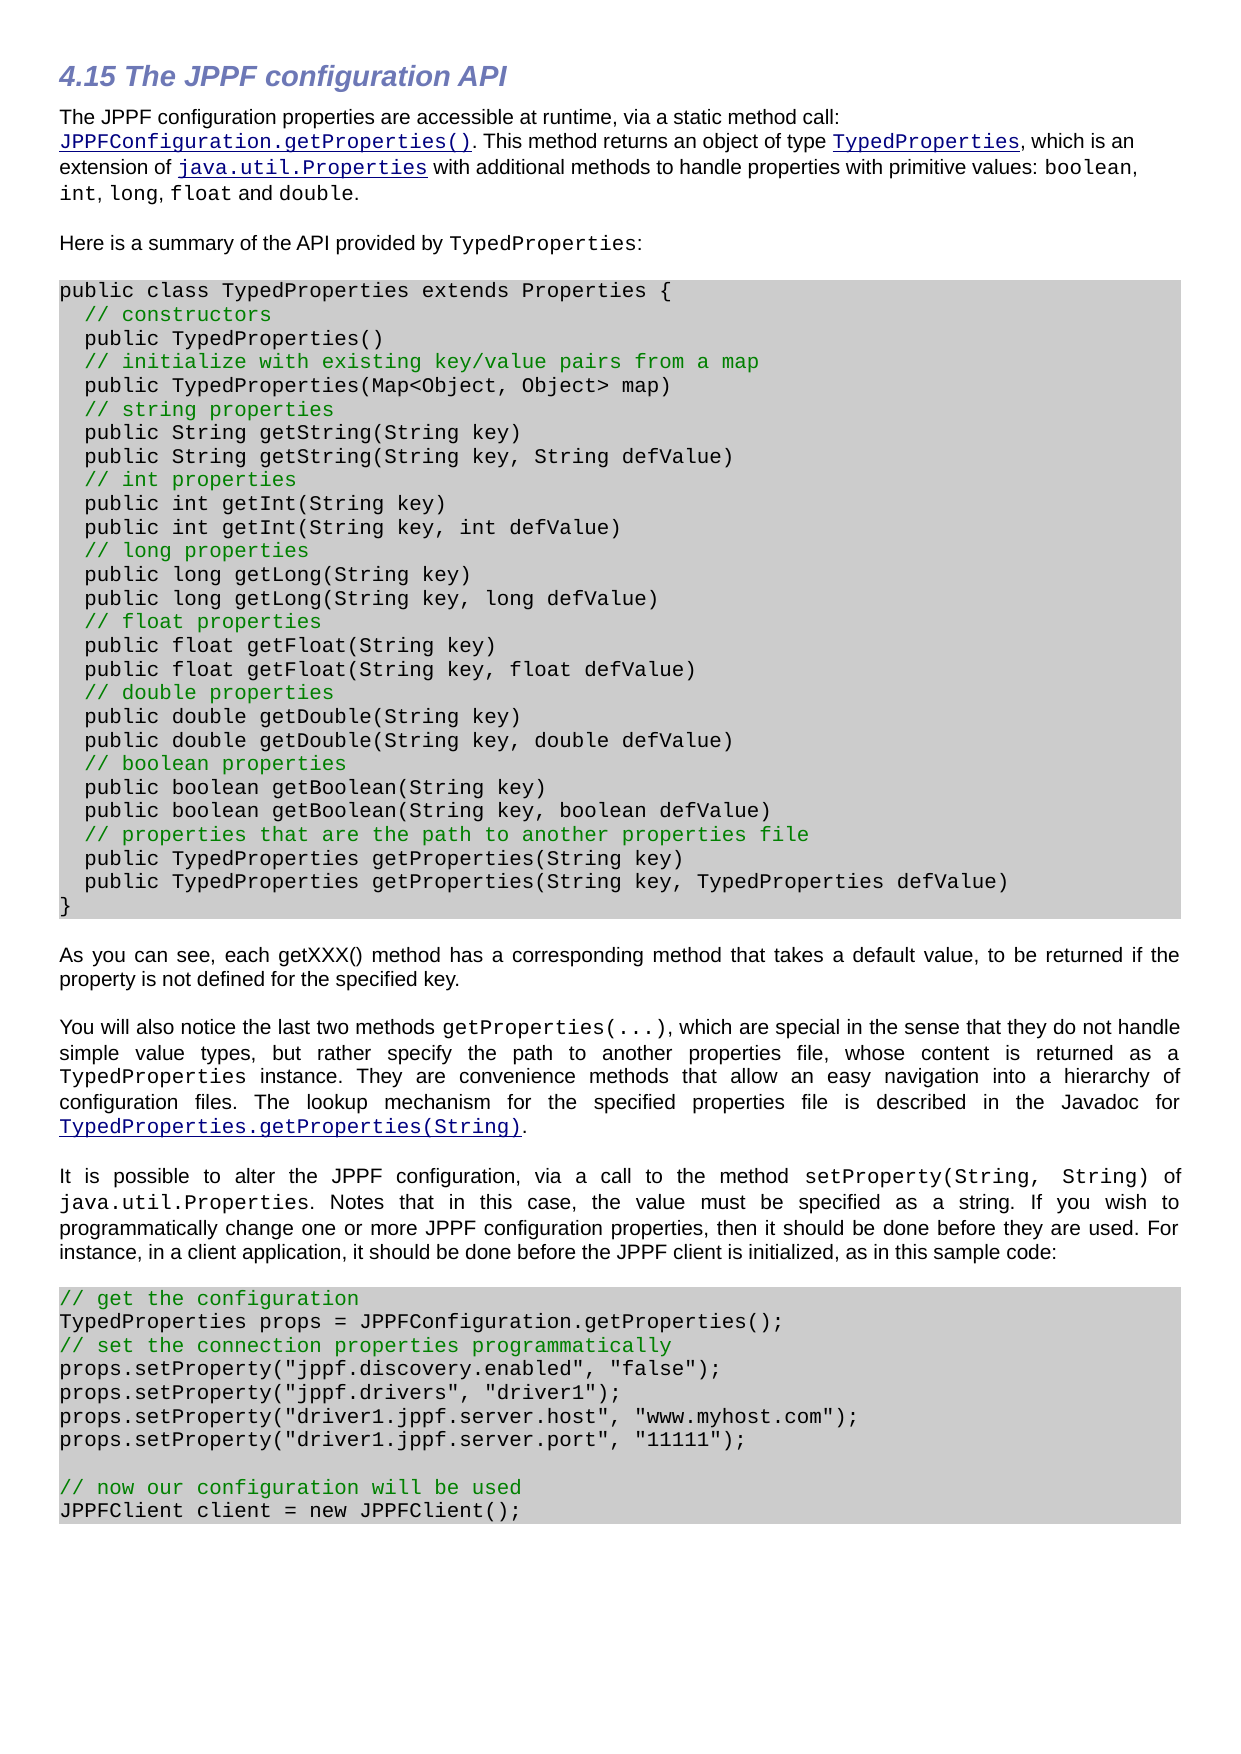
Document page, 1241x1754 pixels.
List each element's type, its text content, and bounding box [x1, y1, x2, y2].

text // initialize with existing key/value pairs from a map [59, 351, 1181, 375]
text public long getLong(String key, long defValue) [59, 588, 1181, 611]
text As you can see, each getXXX() method has a corresponding method that takes a default value, to be returned if the property is not defined for the specified key. [59, 943, 1181, 991]
text props.setProperty("jppf.drivers", "driver1"); [59, 1382, 1181, 1406]
text props.setProperty("jppf.discovery.enabled", "false"); [59, 1358, 1181, 1382]
text public TypedProperties getProperties(String key, TypedProperties defValue) [59, 871, 1181, 895]
text props.setProperty("driver1.jppf.server.host", "www.myhost.com"); [59, 1406, 1181, 1429]
text // constructors [59, 304, 1181, 328]
text // now our configuration will be used [59, 1477, 1181, 1500]
text // double properties [59, 682, 1181, 706]
text public float getFloat(String key) [59, 635, 1181, 659]
text The JPPF configuration properties are accessible at runtime, via a static method call: [59, 105, 1181, 129]
text public String getString(String key) [59, 422, 1181, 446]
text public int getInt(String key) [59, 493, 1181, 517]
text // get the configuration [59, 1287, 1181, 1311]
text public double getDouble(String key) [59, 706, 1181, 729]
subtitle The JPPF configuration API [59, 59, 1181, 93]
text JPPFClient client = new JPPFClient(); [59, 1500, 1181, 1524]
text // string properties [59, 398, 1181, 422]
text // properties that are the path to another properties file [59, 824, 1181, 848]
text public String getString(String key, String defValue) [59, 446, 1181, 469]
text public class TypedProperties extends Properties { [59, 280, 1181, 304]
text public TypedProperties getProperties(String key) [59, 848, 1181, 871]
text public double getDouble(String key, double defValue) [59, 729, 1181, 753]
text // boolean properties [59, 753, 1181, 777]
text public int getInt(String key, int defValue) [59, 517, 1181, 540]
text TypedProperties props = JPPFConfiguration.getProperties(); [59, 1311, 1181, 1335]
text public long getLong(String key) [59, 564, 1181, 588]
text JPPFConfiguration.getProperties(). This method returns an object of type TypedProperties, which is an extension of java.util.Properties with additional methods to handle properties with primitive values: boolean, int, long, float and double. [59, 129, 1181, 207]
text public boolean getBoolean(String key, boolean defValue) [59, 801, 1181, 824]
text // float properties [59, 611, 1181, 635]
text public float getFloat(String key, float defValue) [59, 659, 1181, 682]
text public boolean getBoolean(String key) [59, 777, 1181, 801]
text It is possible to alter the JPPF configuration, via a call to the method setProperty(String, String) of java.util.Properties. Notes that in this case, the value must be specified as a string. If you wish to programmatically change one or more JPPF configuration properties, then it should be done before they are used. For instance, in a client application, it should be done before the JPPF client is initialized, as in this sample code: [59, 1164, 1181, 1263]
text // int properties [59, 469, 1181, 493]
text Here is a summary of the API provided by TypedProperties: [59, 231, 1181, 256]
text // long properties [59, 540, 1181, 564]
text } [59, 895, 1181, 919]
text public TypedProperties(Map<Object, Object> map) [59, 375, 1181, 398]
text // set the connection properties programmatically [59, 1335, 1181, 1358]
text You will also notice the last two methods getProperties(...), which are special in the sense that they do not handle simple value types, but rather specify the path to another properties file, whose content is returned as a TypedProperties instance. They are convenience methods that allow an easy navigation into a hierarchy of configuration files. The lookup mechanism for the specified properties file is described in the Javadoc for TypedProperties.getProperties(String). [59, 1014, 1181, 1140]
text public TypedProperties() [59, 328, 1181, 351]
text props.setProperty("driver1.jppf.server.port", "11111"); [59, 1429, 1181, 1453]
